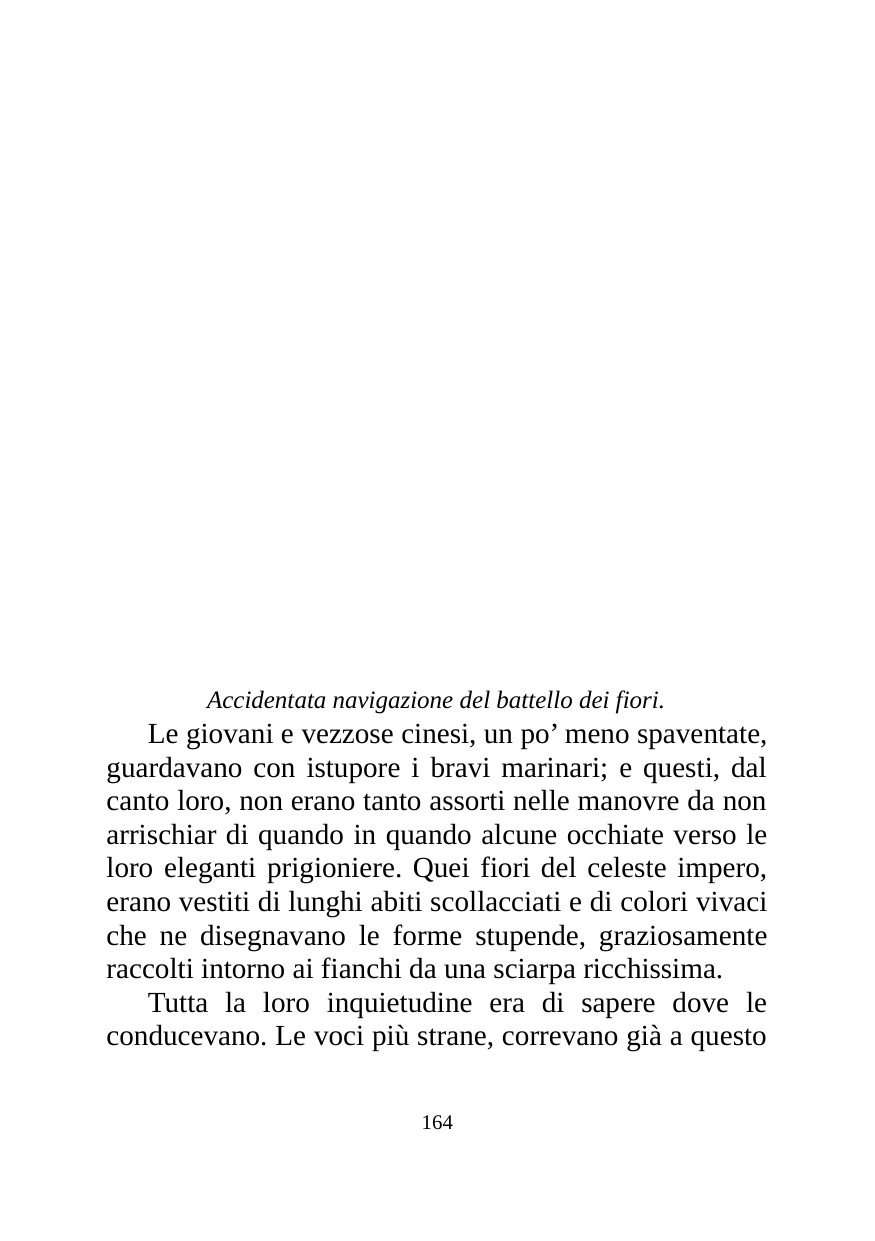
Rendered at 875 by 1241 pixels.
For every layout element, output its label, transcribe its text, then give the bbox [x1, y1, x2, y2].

text Le giovani e vezzose cinesi, un po’ meno spaventate, guardavano con istupore i bravi marinari; e questi, dal canto loro, non erano tanto assorti nelle manovre da non arrischiar di quando in quando alcune occhiate verso le loro eleganti prigioniere. Quei fiori del celeste impero, erano vestiti di lunghi abiti scollacciati e di colori vivaci che ne disegnavano le forme stupende, graziosamente raccolti intorno ai fianchi da una sciarpa ricchissima. [106, 716, 768, 985]
text Accidentata navigazione del battello dei fiori. [106, 685, 768, 713]
text Tutta la loro inquietudine era di sapere dove le conducevano. Le voci più strane, correvano già a questo [106, 985, 768, 1052]
